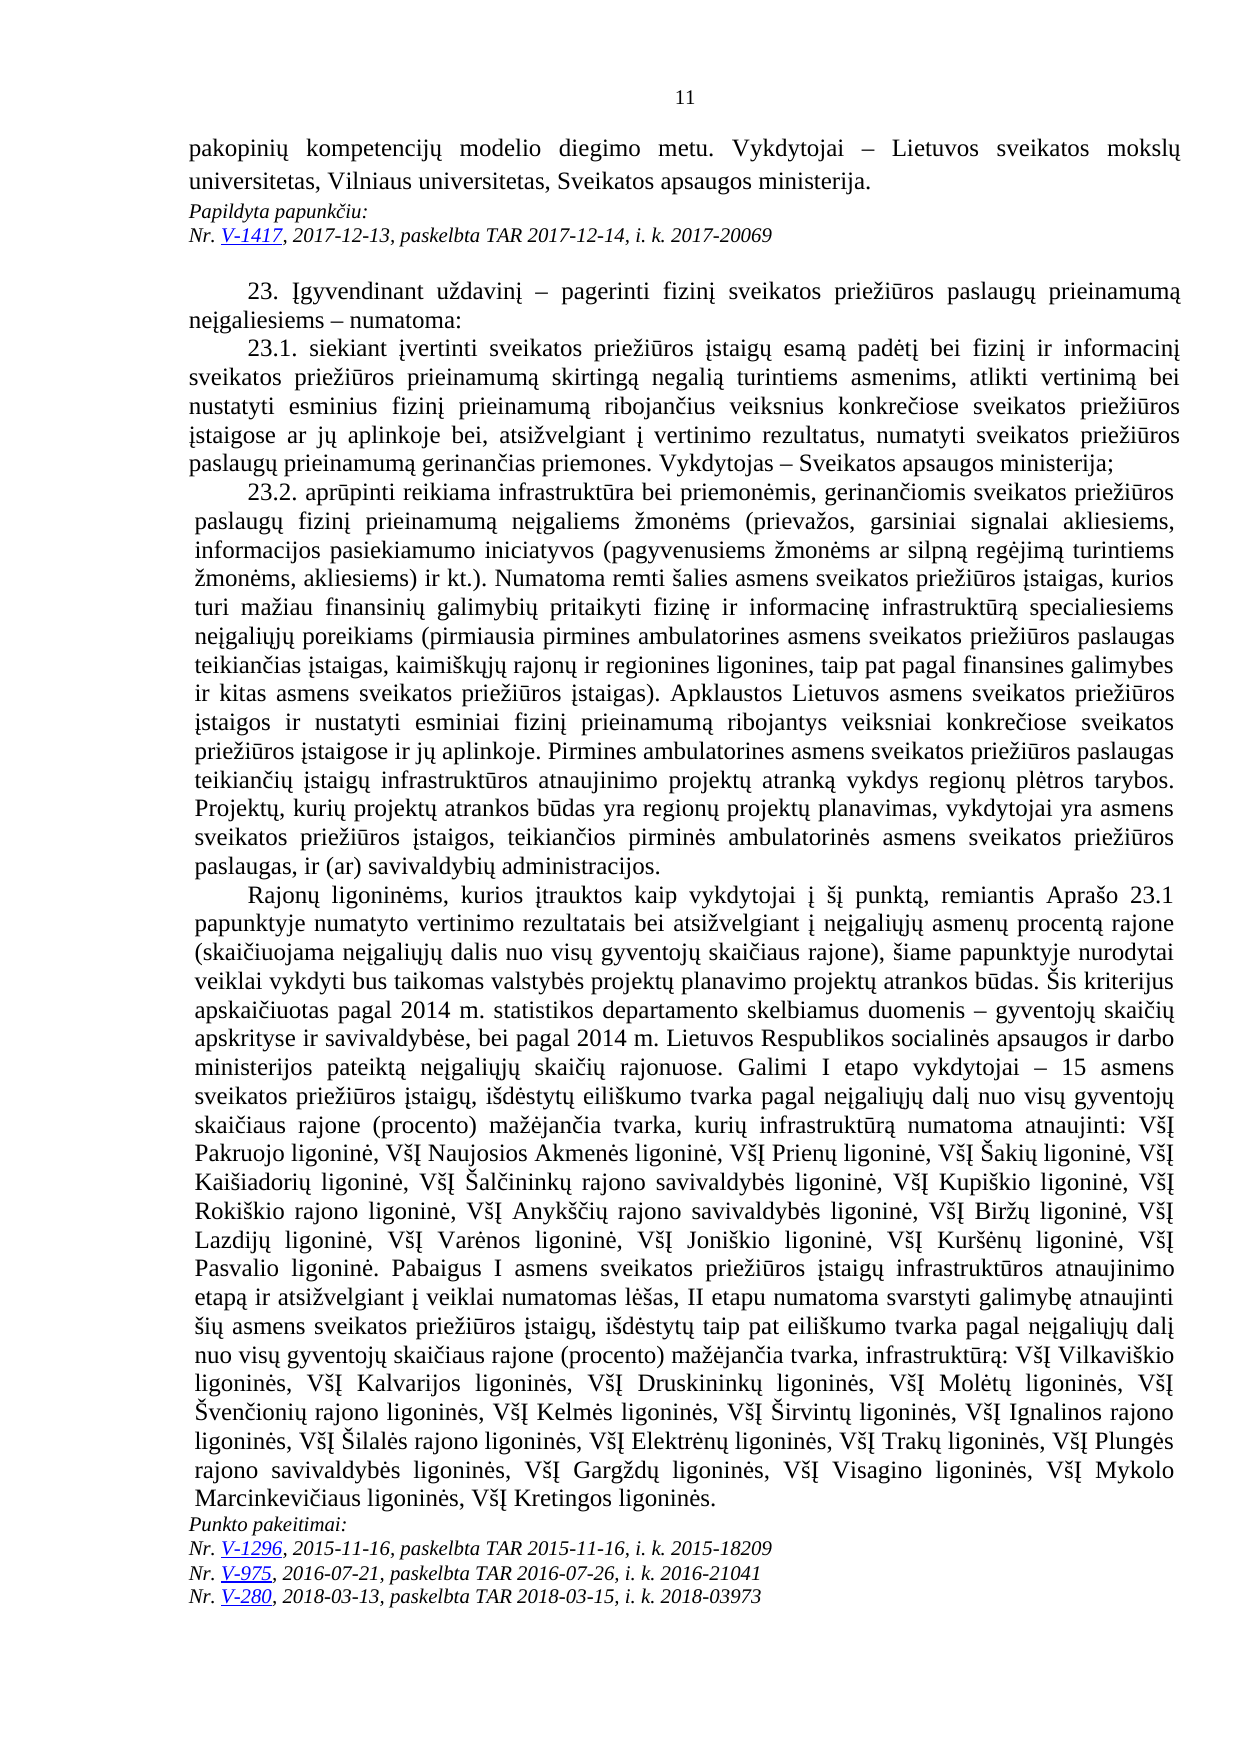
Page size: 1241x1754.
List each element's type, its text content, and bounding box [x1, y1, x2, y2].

text Nr. V-1296, 2015-11-16, paskelbta TAR 2015-11-16, i. k. 2015-18209 [188, 1536, 1181, 1560]
text Rajonų ligoninėms, kurios įtrauktos kaip vykdytojai į šį punktą, remiantis Aprašo 23.1 papunktyje numatyto vertinimo rezultatais bei atsižvelgiant į neįgaliųjų asmenų procentą rajone (skaičiuojama neįgaliųjų dalis nuo visų gyventojų skaičiaus rajone), šiame papunktyje nurodytai veiklai vykdyti bus taikomas valstybės projektų planavimo projektų atrankos būdas. Šis kriterijus apskaičiuotas pagal 2014 m. statistikos departamento skelbiamus duomenis – gyventojų skaičių apskrityse ir savivaldybėse, bei pagal 2014 m. Lietuvos Respublikos socialinės apsaugos ir darbo ministerijos pateiktą neįgaliųjų skaičių rajonuose. Galimi I etapo vykdytojai – 15 asmens sveikatos priežiūros įstaigų, išdėstytų eiliškumo tvarka pagal neįgaliųjų dalį nuo visų gyventojų skaičiaus rajone (procento) mažėjančia tvarka, kurių infrastruktūrą numatoma atnaujinti: VšĮ Pakruojo ligoninė, VšĮ Naujosios Akmenės ligoninė, VšĮ Prienų ligoninė, VšĮ Šakių ligoninė, VšĮ Kaišiadorių ligoninė, VšĮ Šalčininkų rajono savivaldybės ligoninė, VšĮ Kupiškio ligoninė, VšĮ Rokiškio rajono ligoninė, VšĮ Anykščių rajono savivaldybės ligoninė, VšĮ Biržų ligoninė, VšĮ Lazdijų ligoninė, VšĮ Varėnos ligoninė, VšĮ Joniškio ligoninė, VšĮ Kuršėnų ligoninė, VšĮ Pasvalio ligoninė. Pabaigus I asmens sveikatos priežiūros įstaigų infrastruktūros atnaujinimo etapą ir atsižvelgiant į veiklai numatomas lėšas, II etapu numatoma svarstyti galimybę atnaujinti šių asmens sveikatos priežiūros įstaigų, išdėstytų taip pat eiliškumo tvarka pagal neįgaliųjų dalį nuo visų gyventojų skaičiaus rajone (procento) mažėjančia tvarka, infrastruktūrą: VšĮ Vilkaviškio ligoninės, VšĮ Kalvarijos ligoninės, VšĮ Druskininkų ligoninės, VšĮ Molėtų ligoninės, VšĮ Švenčionių rajono ligoninės, VšĮ Kelmės ligoninės, VšĮ Širvintų ligoninės, VšĮ Ignalinos rajono ligoninės, VšĮ Šilalės rajono ligoninės, VšĮ Elektrėnų ligoninės, VšĮ Trakų ligoninės, VšĮ Plungės rajono savivaldybės ligoninės, VšĮ Gargždų ligoninės, VšĮ Visagino ligoninės, VšĮ Mykolo Marcinkevičiaus ligoninės, VšĮ Kretingos ligoninės. [194, 880, 1175, 1512]
text Papildyta papunkčiu: [188, 199, 1181, 223]
text Nr. V-1417, 2017-12-13, paskelbta TAR 2017-12-14, i. k. 2017-20069 [188, 223, 1181, 247]
text pakopinių kompetencijų modelio diegimo metu. Vykdytojai – Lietuvos sveikatos mokslų universitetas, Vilniaus universitetas, Sveikatos apsaugos ministerija. [188, 133, 1181, 195]
text 23. Įgyvendinant uždavinį – pagerinti fizinį sveikatos priežiūros paslaugų prieinamumą neįgaliesiems – numatoma: [188, 276, 1181, 333]
text 23.1. siekiant įvertinti sveikatos priežiūros įstaigų esamą padėtį bei fizinį ir informacinį sveikatos priežiūros prieinamumą skirtingą negalią turintiems asmenims, atlikti vertinimą bei nustatyti esminius fizinį prieinamumą ribojančius veiksnius konkrečiose sveikatos priežiūros įstaigose ar jų aplinkoje bei, atsižvelgiant į vertinimo rezultatus, numatyti sveikatos priežiūros paslaugų prieinamumą gerinančias priemones. Vykdytojas – Sveikatos apsaugos ministerija; [188, 333, 1181, 477]
text Nr. V-280, 2018-03-13, paskelbta TAR 2018-03-15, i. k. 2018-03973 [188, 1584, 1181, 1608]
text 23.2. aprūpinti reikiama infrastruktūra bei priemonėmis, gerinančiomis sveikatos priežiūros paslaugų fizinį prieinamumą neįgaliems žmonėms (prievažos, garsiniai signalai akliesiems, informacijos pasiekiamumo iniciatyvos (pagyvenusiems žmonėms ar silpną regėjimą turintiems žmonėms, akliesiems) ir kt.). Numatoma remti šalies asmens sveikatos priežiūros įstaigas, kurios turi mažiau finansinių galimybių pritaikyti fizinę ir informacinę infrastruktūrą specialiesiems neįgaliųjų poreikiams (pirmiausia pirmines ambulatorines asmens sveikatos priežiūros paslaugas teikiančias įstaigas, kaimiškųjų rajonų ir regionines ligonines, taip pat pagal finansines galimybes ir kitas asmens sveikatos priežiūros įstaigas). Apklaustos Lietuvos asmens sveikatos priežiūros įstaigos ir nustatyti esminiai fizinį prieinamumą ribojantys veiksniai konkrečiose sveikatos priežiūros įstaigose ir jų aplinkoje. Pirmines ambulatorines asmens sveikatos priežiūros paslaugas teikiančių įstaigų infrastruktūros atnaujinimo projektų atranką vykdys regionų plėtros tarybos. Projektų, kurių projektų atrankos būdas yra regionų projektų planavimas, vykdytojai yra asmens sveikatos priežiūros įstaigos, teikiančios pirminės ambulatorinės asmens sveikatos priežiūros paslaugas, ir (ar) savivaldybių administracijos. [194, 477, 1175, 880]
text Nr. V-975, 2016-07-21, paskelbta TAR 2016-07-26, i. k. 2016-21041 [188, 1560, 1181, 1584]
text Punkto pakeitimai: [188, 1512, 1181, 1536]
